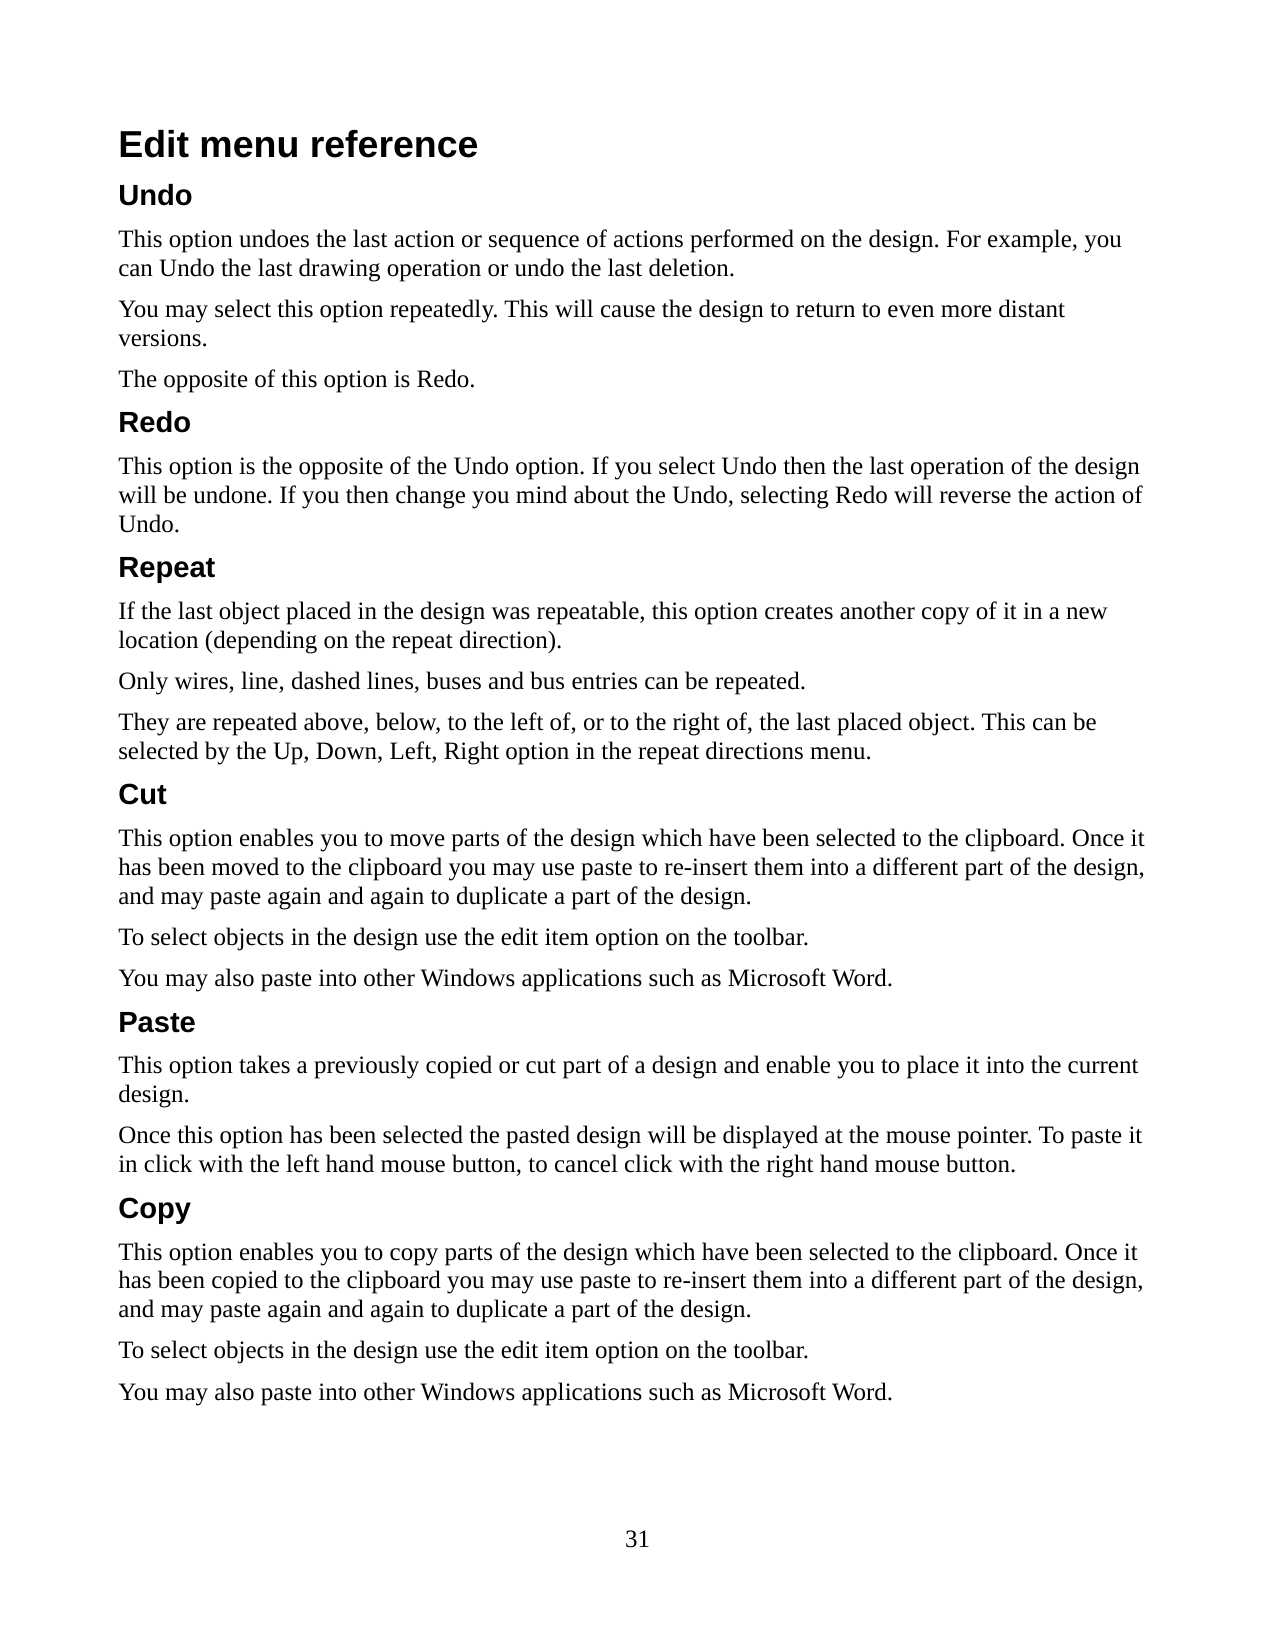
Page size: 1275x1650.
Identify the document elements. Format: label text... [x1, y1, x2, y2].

text To select objects in the design use the edit item option on the toolbar. [118, 1335, 1157, 1364]
text This option enables you to move parts of the design which have been selected to the clipboard. Once it has been moved to the clipboard you may use paste to re-insert them into a different part of the design, and may paste again and again to duplicate a part of the design. [118, 823, 1157, 909]
text This option enables you to copy parts of the design which have been selected to the clipboard. Once it has been copied to the clipboard you may use paste to re-insert them into a different part of the design, and may paste again and again to duplicate a part of the design. [118, 1237, 1157, 1323]
text Copy [118, 1191, 1157, 1224]
text If the last object placed in the design was repeatable, this option creates another copy of it in a new location (depending on the repeat direction). [118, 596, 1157, 653]
text Redo [118, 405, 1157, 439]
text You may also paste into other Windows applications such as Microsoft Word. [118, 963, 1157, 992]
text The opposite of this option is Redo. [118, 364, 1157, 393]
text You may select this option repeatedly. This will cause the design to return to even more distant versions. [118, 294, 1157, 351]
text Undo [118, 178, 1157, 211]
text Paste [118, 1004, 1157, 1038]
text This option is the opposite of the Undo option. If you select Undo then the last operation of the design will be undone. If you then change you mind about the Undo, selecting Redo will reverse the action of Undo. [118, 451, 1157, 537]
text To select objects in the design use the edit item option on the toolbar. [118, 922, 1157, 951]
text Repeat [118, 550, 1157, 583]
text Cut [118, 777, 1157, 811]
text They are repeated above, below, to the left of, or to the right of, the last placed object. This can be selected by the Up, Down, Left, Right option in the repeat directions menu. [118, 707, 1157, 765]
text Once this option has been selected the pasted design will be displayed at the mouse pointer. To paste it in click with the left hand mouse button, to cancel click with the right hand mouse button. [118, 1121, 1157, 1178]
text You may also paste into other Windows applications such as Microsoft Word. [118, 1377, 1157, 1405]
text This option takes a previously copied or cut part of a design and enable you to place it into the current design. [118, 1051, 1157, 1108]
text Edit menu reference [118, 122, 1157, 165]
text This option undoes the last action or sequence of actions performed on the design. For example, you can Undo the last drawing operation or undo the last deletion. [118, 224, 1157, 281]
text Only wires, line, dashed lines, buses and bus entries can be repeated. [118, 666, 1157, 695]
